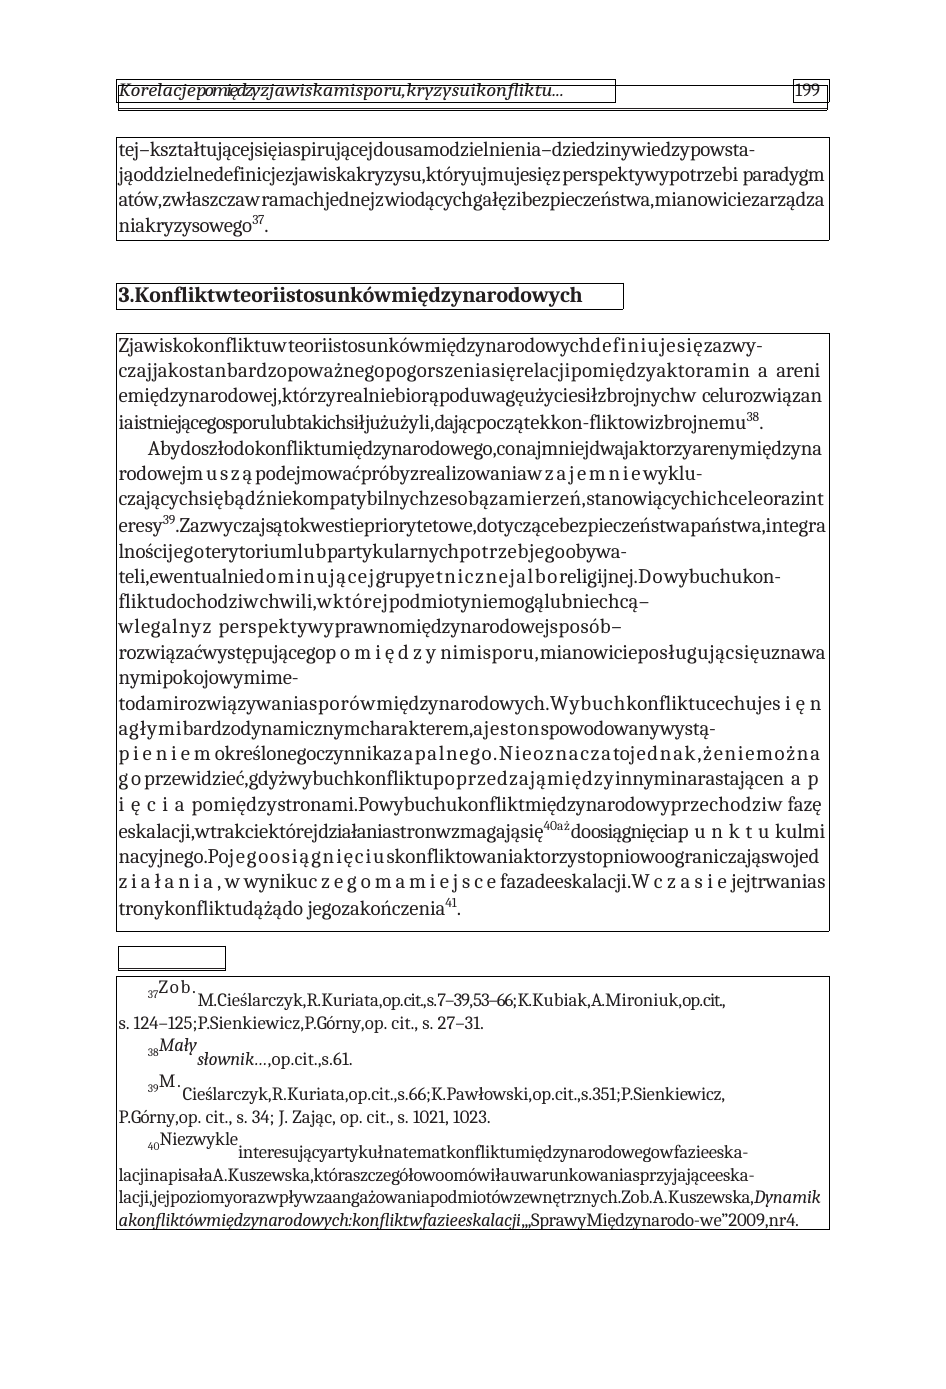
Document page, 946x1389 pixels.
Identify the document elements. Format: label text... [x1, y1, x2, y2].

text s. 124–125;P.Sienkiewicz,P.Górny,op. cit., s. 27–31. [118, 1012, 829, 1034]
text 37Zob.M.Cieślarczyk,R.Kuriata,op.cit.,s.7–39,53–66;K.Kubiak,A.Mironiuk,op.cit., [148, 977, 829, 1012]
text 3.Konfliktwteoriistosunkówmiędzynarodowych [118, 284, 623, 307]
text 38Małysłownik…,op.cit.,s.61. [148, 1034, 829, 1070]
text Korelacjepomiędzyzjawiskamisporu,kryzysuikonfliktu... [119, 86, 615, 101]
text [118, 80, 615, 85]
text tej–kształtującejsięiaspirującejdousamodzielnienia–dziedzinywiedzypowsta-jąoddzielnedefinicjezjawiskakryzysu,któryujmujesięzperspektywypotrzebiparadygmatów,zwłaszczawramachjednejzwiodącychgałęzibezpieczeństwa,mianowiciezarządzaniakryzysowego37. [118, 138, 827, 238]
text 39M.Cieślarczyk,R.Kuriata,op.cit.,s.66;K.Pawłowski,op.cit.,s.351;P.Sienkiewicz, [148, 1070, 829, 1105]
text 40Niezwykleinteresującyartykułnatematkonfliktumiędzynarodowegowfazieeska-lacjinapisałaA.Kuszewska,któraszczegółowoomówiłauwarunkowaniasprzyjająceeska-lacji,jejpoziomyorazwpływzaangażowaniapodmiotówzewnętrznych.Zob.A.Kuszewska,Dynamikakonfliktówmiędzynarodowych:konfliktwfazieeskalacji,„SprawyMiędzynarodo-we”2009,nr4. [118, 1128, 827, 1229]
text P.Górny,op. cit., s. 34; J. Zając, op. cit., s. 1021, 1023. [118, 1106, 829, 1128]
text 199 [795, 80, 829, 101]
text Zjawiskokonfliktuwteoriistosunkówmiędzynarodowychdefiniujesięzazwy-czajjakostanbardzopoważnegopogorszeniasięrelacjipomiędzyaktoraminaareniemiędzynarodowej,którzyrealniebiorąpoduwagęużyciesiłzbrojnychwcelurozwiązaniaistniejącegosporulubtakichsiłjużużyli,dającpoczątekkon-fliktowizbrojnemu38. [118, 334, 827, 435]
text Abydoszłodokonfliktumiędzynarodowego,conajmniejdwajaktorzyarenymiędzynarodowejmusząpodejmowaćpróbyzrealizowaniawzajemniewyklu-czającychsiębądźniekompatybilnychzesobązamierzeń,stanowiącychichceleorazinteresy39.Zazwyczajsątokwestiepriorytetowe,dotyczącebezpieczeństwapaństwa,integralnościjegoterytoriumlubpartykularnychpotrzebjegoobywa-teli,ewentualniedominującejgrupyetnicznejalboreligijnej.Dowybuchukon-fliktudochodziwchwili,wktórejpodmiotyniemogąlubniechcą–wlegalnyzperspektywyprawnomiędzynarodowejsposób–rozwiązaćwystępującegopomiędzynimisporu,mianowicieposługującsięuznawanymipokojowymime-todamirozwiązywaniasporówmiędzynarodowych.Wybuchkonfliktucechujesięnagłymibardzodynamicznymcharakterem,ajestonspowodowanywystą-pieniemokreślonegoczynnikazapalnego.Nieoznaczatojednak,żeniemożnagoprzewidzieć,gdyżwybuchkonfliktupoprzedzająmiędzyinnyminarastającenapięciapomiędzystronami.Powybuchukonfliktmiędzynarodowyprzechodziwfazęeskalacji,wtrakciektórejdziałaniastronwzmagająsię40ażdoosiągnięciapunktukulminacyjnego.Pojegoosiągnięciuskonfliktowaniaktorzystopniowoograniczająswojedziałania,wwynikuczegomamiejscefazadeeskalacji.Wczasiejejtrwaniastronykonfliktudążądo jegozakończenia41. [118, 436, 827, 921]
